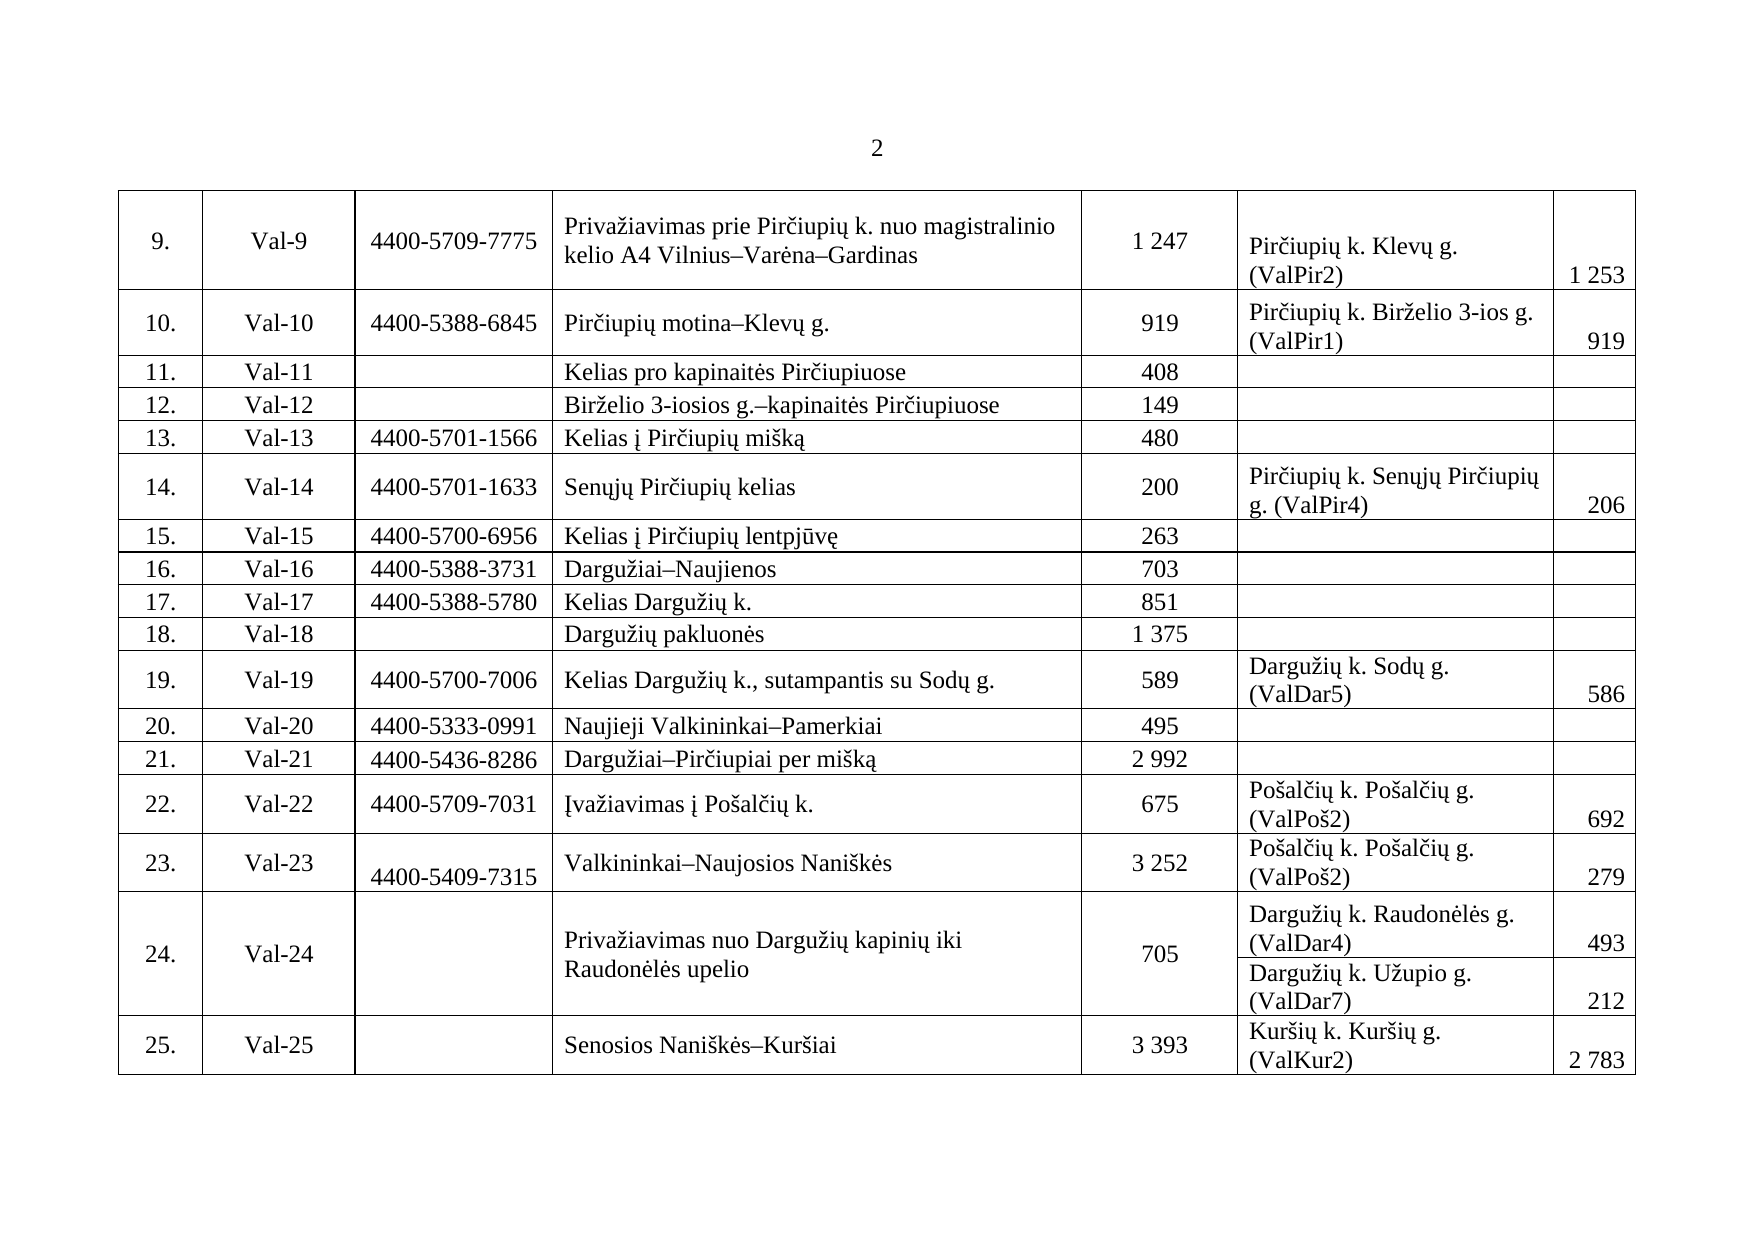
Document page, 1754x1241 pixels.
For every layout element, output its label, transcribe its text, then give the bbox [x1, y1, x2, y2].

table_cell [1554, 742, 1635, 774]
table_cell [1554, 421, 1635, 453]
table_cell 15. [119, 520, 202, 551]
table_cell 3 393 [1082, 1016, 1237, 1074]
table_cell Val-13 [203, 421, 354, 453]
table_cell 493 [1554, 892, 1635, 957]
table_cell 22. [119, 775, 202, 832]
table_cell 919 [1554, 290, 1635, 354]
table_cell [1554, 388, 1635, 420]
table_cell 1 375 [1082, 618, 1237, 650]
table_cell [1238, 618, 1553, 650]
table_cell 13. [119, 421, 202, 453]
table_cell 703 [1082, 553, 1237, 584]
table_cell 2 783 [1554, 1016, 1635, 1074]
table_cell [1554, 520, 1635, 551]
table_cell [356, 356, 552, 387]
table_cell Kuršių k. Kuršių g. (ValKur2) [1238, 1016, 1553, 1074]
table_cell Dargužiai–Pirčiupiai per mišką [553, 742, 1081, 774]
table_cell 4400-5700-7006 [356, 651, 552, 708]
table_cell Val-10 [203, 290, 354, 354]
table_cell Kelias pro kapinaitės Pirčiupiuose [553, 356, 1081, 387]
table_cell Val-21 [203, 742, 354, 774]
table_cell 212 [1554, 958, 1635, 1015]
table_cell 14. [119, 454, 202, 518]
table_cell [1238, 553, 1553, 584]
table_cell 4400-5388-3731 [356, 553, 552, 584]
table_cell 10. [119, 290, 202, 354]
table_cell 1 247 [1082, 191, 1237, 289]
table_cell Val-24 [203, 892, 354, 1015]
table_cell Pirčiupių k. Klevų g. (ValPir2) [1238, 191, 1553, 289]
table_cell 4400-5701-1633 [356, 454, 552, 518]
table_cell 24. [119, 892, 202, 1015]
table_cell 16. [119, 553, 202, 584]
table_cell 18. [119, 618, 202, 650]
table_cell Val-9 [203, 191, 354, 289]
table_cell 25. [119, 1016, 202, 1074]
table_cell Val-18 [203, 618, 354, 650]
table_cell 4400-5709-7775 [356, 191, 552, 289]
table_cell Pošalčių k. Pošalčių g. (ValPoš2) [1238, 775, 1553, 832]
table_cell 4400-5388-6845 [356, 290, 552, 354]
table_cell Senosios Naniškės–Kuršiai [553, 1016, 1081, 1074]
table_cell [1554, 356, 1635, 387]
table_cell 17. [119, 585, 202, 617]
table_cell [356, 892, 552, 1015]
table_cell Kelias į Pirčiupių mišką [553, 421, 1081, 453]
table_cell Val-15 [203, 520, 354, 551]
table_cell 4400-5701-1566 [356, 421, 552, 453]
table_cell 23. [119, 834, 202, 891]
table_cell 919 [1082, 290, 1237, 354]
table_cell Įvažiavimas į Pošalčių k. [553, 775, 1081, 832]
table_cell 705 [1082, 892, 1237, 1015]
table_cell Val-23 [203, 834, 354, 891]
table_cell [1238, 520, 1553, 551]
table_cell Privažiavimas nuo Dargužių kapinių iki Raudonėlės upelio [553, 892, 1081, 1015]
table_cell 206 [1554, 454, 1635, 518]
table_cell Dargužių k. Užupio g. (ValDar7) [1238, 958, 1553, 1015]
table_cell 279 [1554, 834, 1635, 891]
table_cell 11. [119, 356, 202, 387]
table_cell Naujieji Valkininkai–Pamerkiai [553, 709, 1081, 741]
table_cell [1238, 388, 1553, 420]
table_cell [356, 618, 552, 650]
table_cell Dargužių pakluonės [553, 618, 1081, 650]
table_cell Val-20 [203, 709, 354, 741]
table_cell Pirčiupių k. Senųjų Pirčiupių g. (ValPir4) [1238, 454, 1553, 518]
table_cell 4400-5436-8286 [356, 742, 552, 774]
table_cell 495 [1082, 709, 1237, 741]
table_cell 4400-5709-7031 [356, 775, 552, 832]
table_cell Val-16 [203, 553, 354, 584]
table_cell 149 [1082, 388, 1237, 420]
table_cell Kelias į Pirčiupių lentpjūvę [553, 520, 1081, 551]
table_cell 19. [119, 651, 202, 708]
table_cell 4400-5333-0991 [356, 709, 552, 741]
table_cell [1238, 742, 1553, 774]
table_cell [1238, 421, 1553, 453]
table_cell 9. [119, 191, 202, 289]
table_cell Valkininkai–Naujosios Naniškės [553, 834, 1081, 891]
table_cell Val-12 [203, 388, 354, 420]
table_cell [356, 388, 552, 420]
table_cell 408 [1082, 356, 1237, 387]
table_cell 21. [119, 742, 202, 774]
table_cell 200 [1082, 454, 1237, 518]
table_cell 675 [1082, 775, 1237, 832]
table_cell Dargužių k. Raudonėlės g. (ValDar4) [1238, 892, 1553, 957]
table_cell Senųjų Pirčiupių kelias [553, 454, 1081, 518]
table_cell Pirčiupių k. Birželio 3-ios g. (ValPir1) [1238, 290, 1553, 354]
table_cell 2 992 [1082, 742, 1237, 774]
table_cell [1238, 709, 1553, 741]
table_cell 263 [1082, 520, 1237, 551]
table_cell Privažiavimas prie Pirčiupių k. nuo magistralinio kelio A4 Vilnius–Varėna–Gardinas [553, 191, 1081, 289]
table_cell [1238, 356, 1553, 387]
table_cell Dargužiai–Naujienos [553, 553, 1081, 584]
table_cell 4400-5388-5780 [356, 585, 552, 617]
table_cell Val-22 [203, 775, 354, 832]
table_cell 12. [119, 388, 202, 420]
table_cell 4400-5700-6956 [356, 520, 552, 551]
table_cell Kelias Dargužių k., sutampantis su Sodų g. [553, 651, 1081, 708]
table_cell [1554, 618, 1635, 650]
table_cell [356, 1016, 552, 1074]
table_cell Val-25 [203, 1016, 354, 1074]
table_cell Val-17 [203, 585, 354, 617]
table_cell 20. [119, 709, 202, 741]
table_cell Kelias Dargužių k. [553, 585, 1081, 617]
table_cell 851 [1082, 585, 1237, 617]
table_cell 3 252 [1082, 834, 1237, 891]
table_cell Val-14 [203, 454, 354, 518]
table_cell [1554, 553, 1635, 584]
table_cell 480 [1082, 421, 1237, 453]
table_cell 1 253 [1554, 191, 1635, 289]
table_cell Birželio 3-iosios g.–kapinaitės Pirčiupiuose [553, 388, 1081, 420]
table_cell 586 [1554, 651, 1635, 708]
table_cell Dargužių k. Sodų g. (ValDar5) [1238, 651, 1553, 708]
table_cell [1554, 585, 1635, 617]
table_cell Val-19 [203, 651, 354, 708]
table_cell 4400-5409-7315 [356, 834, 552, 891]
table_cell [1238, 585, 1553, 617]
table_cell [1554, 709, 1635, 741]
table_cell Pirčiupių motina–Klevų g. [553, 290, 1081, 354]
table_cell 589 [1082, 651, 1237, 708]
table_cell Pošalčių k. Pošalčių g. (ValPoš2) [1238, 834, 1553, 891]
table_cell Val-11 [203, 356, 354, 387]
table_cell 692 [1554, 775, 1635, 832]
